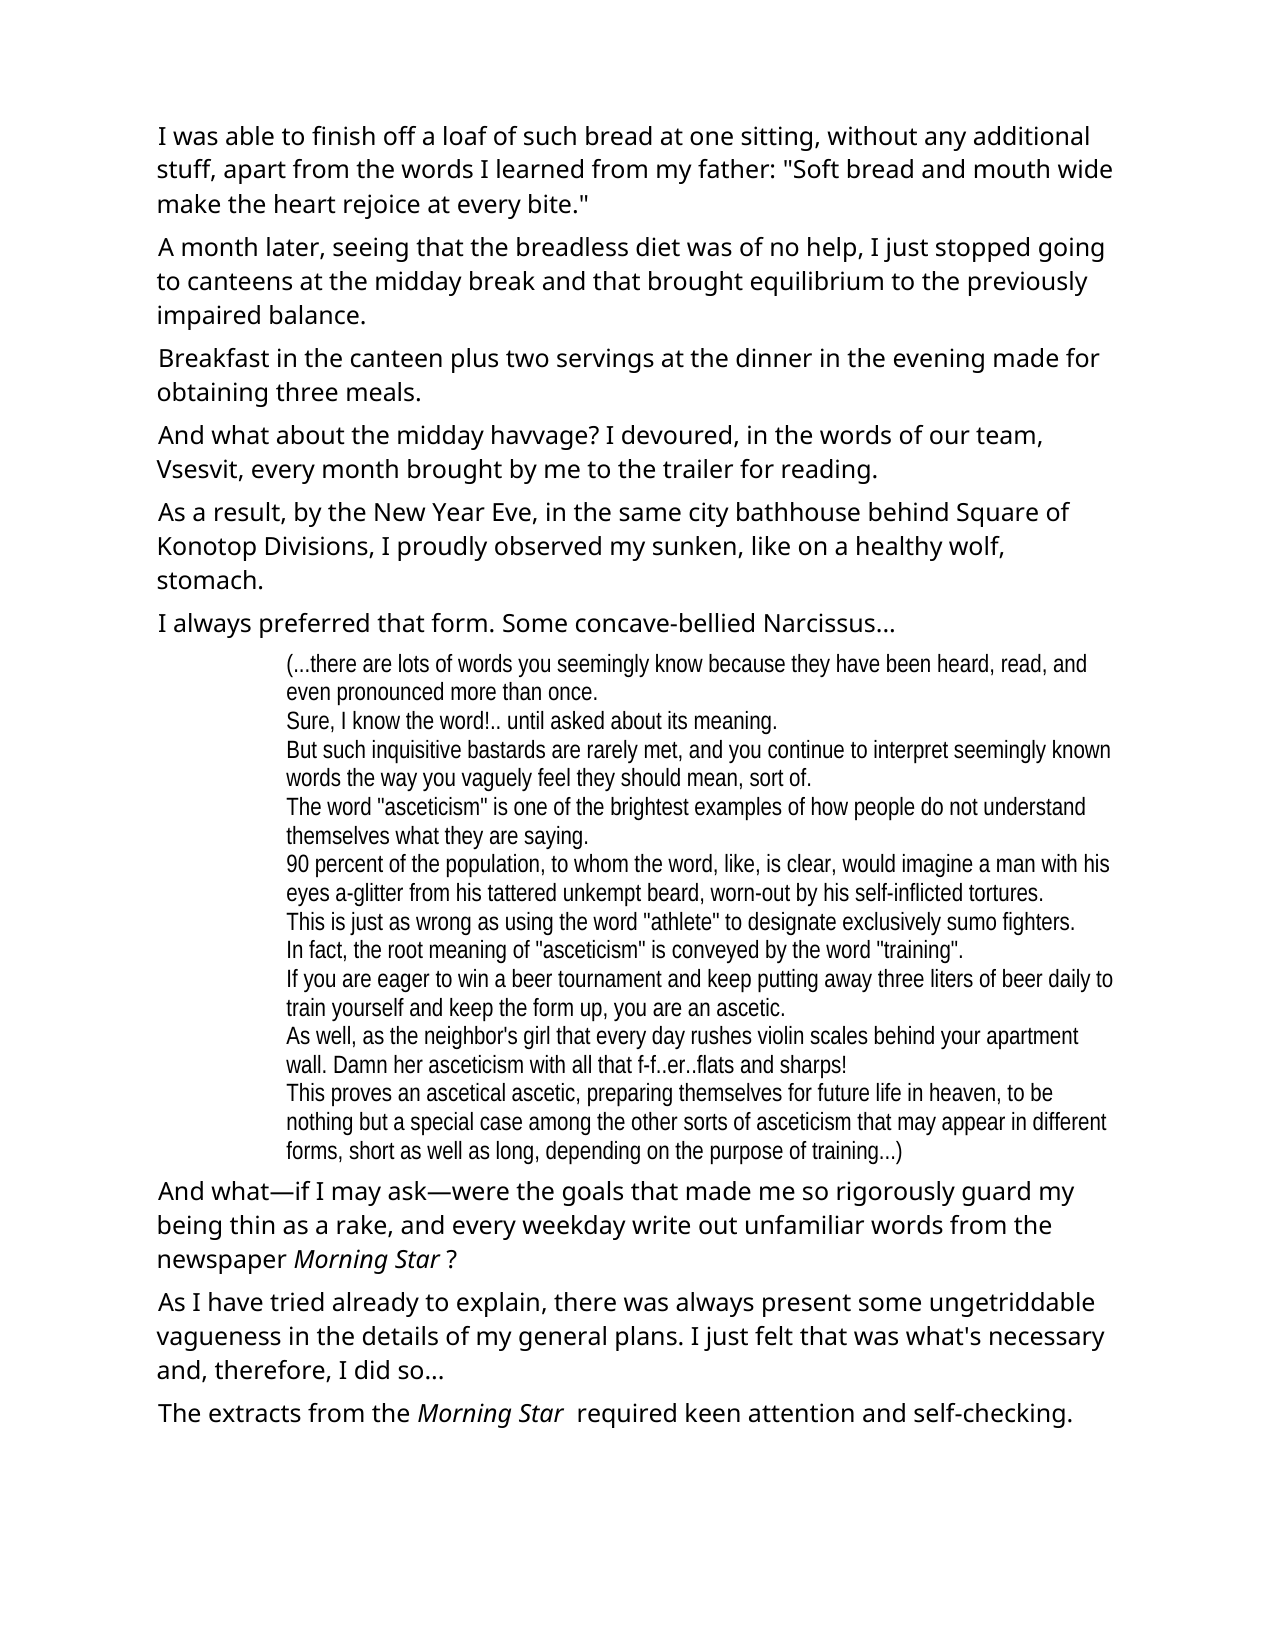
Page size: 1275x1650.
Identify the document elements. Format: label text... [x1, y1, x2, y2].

text I always preferred that form. Some concave-bellied Narcissus... [156, 606, 1118, 640]
list As well, as the neighbor's girl that every day rushes violin scales behind your apartment wall. Damn her asceticism with all that f-f..er..flats and sharps! [286, 1021, 1118, 1078]
text And what about the midday havvage? I devoured, in the words of our team, Vsesvit, every month brought by me to the trailer for reading. [156, 417, 1118, 486]
list This is just as wrong as using the word "athlete" to designate exclusively sumo fighters. [286, 907, 1118, 935]
list But such inquisitive bastards are rarely met, and you continue to interpret seemingly known words the way you vaguely feel they should mean, sort of. [286, 735, 1118, 792]
text I was able to finish off a loaf of such bread at one sitting, without any additional stuff, apart from the words I learned from my father: "Soft bread and mouth wide make the heart rejoice at every bite." [156, 118, 1118, 220]
text And what—if I may ask—were the goals that made me so rigorously guard my being thin as a rake, and every weekday write out unfamiliar words from the newspaper Morning Star ? [156, 1173, 1118, 1276]
list (...there are lots of words you seemingly know because they have been heard, read, and even pronounced more than once. [286, 649, 1118, 706]
text The extracts from the Morning Star required keen attention and self-checking. [156, 1396, 1118, 1430]
list The word "asceticism" is one of the brightest examples of how people do not understand themselves what they are saying. [286, 792, 1118, 849]
list If you are eager to win a beer tournament and keep putting away three liters of beer daily to train yourself and keep the form up, you are an ascetic. [286, 964, 1118, 1021]
list Sure, I know the word!.. until asked about its meaning. [286, 706, 1118, 735]
text As a result, by the New Year Eve, in the same city bathhouse behind Square of Konotop Divisions, I proudly observed my sunken, like on a healthy wolf, stomach. [156, 494, 1118, 597]
list In fact, the root meaning of "asceticism" is conveyed by the word "training". [286, 935, 1118, 964]
list 90 percent of the population, to whom the word, like, is clear, would imagine a man with his eyes a-glitter from his tattered unkempt beard, worn-out by his self-inflicted tortures. [286, 849, 1118, 907]
text A month later, seeing that the breadless diet was of no help, I just stopped going to canteens at the midday break and that brought equilibrium to the previously impaired balance. [156, 229, 1118, 331]
text Breakfast in the canteen plus two servings at the dinner in the evening made for obtaining three meals. [156, 340, 1118, 408]
text As I have tried already to explain, there was always present some ungetriddable vagueness in the details of my general plans. I just felt that was what's necessary and, therefore, I did so... [156, 1284, 1118, 1387]
list This proves an ascetical ascetic, preparing themselves for future life in heaven, to be nothing but a special case among the other sorts of asceticism that may appear in different forms, short as well as long, depending on the purpose of training...) [286, 1078, 1118, 1164]
